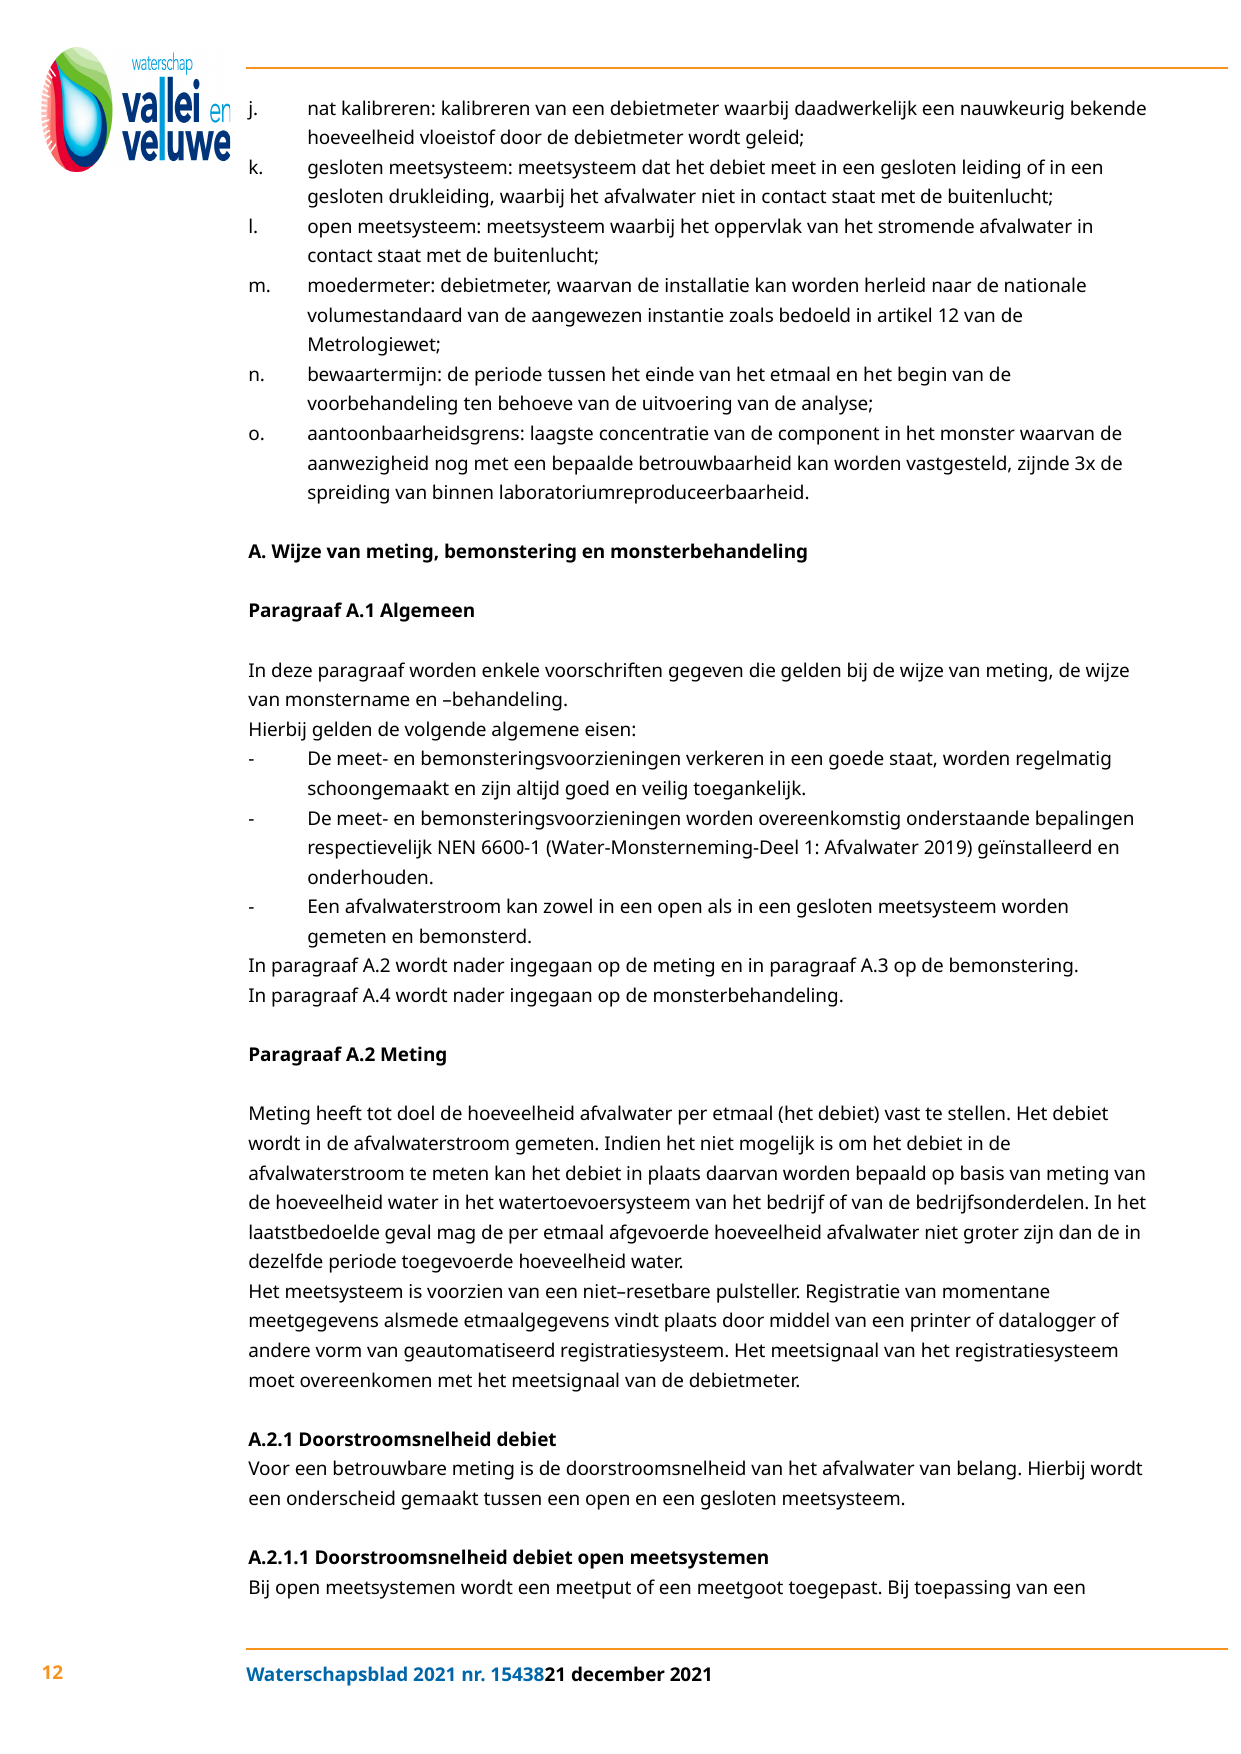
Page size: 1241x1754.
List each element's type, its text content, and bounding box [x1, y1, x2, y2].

text Paragraaf A.1 Algemeen [248, 598, 1152, 623]
text In deze paragraaf worden enkele voorschriften gegeven die gelden bij de wijze van meting, de wijze van monstername en –behandeling. [248, 657, 1152, 712]
text A. Wijze van meting, bemonstering en monsterbehandeling [248, 538, 1152, 564]
list nat kalibreren: kalibreren van een debietmeter waarbij daadwerkelijk een nauwkeurig bekende hoeveelheid vloeistof door de debietmeter wordt geleid; [248, 95, 1152, 150]
text A.2.1.1 Doorstroomsnelheid debiet open meetsystemen [248, 1544, 1152, 1570]
picture [41, 47, 231, 172]
text Het meetsysteem is voorzien van een niet–resetbare pulsteller. Registratie van momentane meetgegevens alsmede etmaalgegevens vindt plaats door middel van een printer of datalogger of andere vorm van geautomatiseerd registratiesysteem. Het meetsignaal van het registratiesysteem moet overeenkomen met het meetsignaal van de debietmeter. [248, 1278, 1152, 1393]
text Paragraaf A.2 Meting [248, 1041, 1152, 1067]
list aantoonbaarheidsgrens: laagste concentratie van de component in het monster waarvan de aanwezigheid nog met een bepaalde betrouwbaarheid kan worden vastgesteld, zijnde 3x de spreiding van binnen laboratoriumreproduceerbaarheid. [248, 420, 1152, 505]
text In paragraaf A.2 wordt nader ingegaan op de meting en in paragraaf A.3 op de bemonstering. [248, 953, 1152, 978]
text A.2.1 Doorstroomsnelheid debiet [248, 1426, 1152, 1452]
text Hierbij gelden de volgende algemene eisen: [248, 716, 1152, 742]
list gesloten meetsysteem: meetsysteem dat het debiet meet in een gesloten leiding of in een gesloten drukleiding, waarbij het afvalwater niet in contact staat met de buitenlucht; [248, 154, 1152, 209]
list De meet- en bemonsteringsvoorzieningen verkeren in een goede staat, worden regelmatig schoongemaakt en zijn altijd goed en veilig toegankelijk. [248, 746, 1152, 801]
text Voor een betrouwbare meting is de doorstroomsnelheid van het afvalwater van belang. Hierbij wordt een onderscheid gemaakt tussen een open en een gesloten meetsysteem. [248, 1456, 1152, 1511]
list moedermeter: debietmeter, waarvan de installatie kan worden herleid naar de nationale volumestandaard van de aangewezen instantie zoals bedoeld in artikel 12 van de Metrologiewet; [248, 272, 1152, 357]
text Meting heeft tot doel de hoeveelheid afvalwater per etmaal (het debiet) vast te stellen. Het debiet wordt in de afvalwaterstroom gemeten. Indien het niet mogelijk is om het debiet in de afvalwaterstroom te meten kan het debiet in plaats daarvan worden bepaald op basis van meting van de hoeveelheid water in het watertoevoersysteem van het bedrijf of van de bedrijfsonderdelen. In het laatstbedoelde geval mag de per etmaal afgevoerde hoeveelheid afvalwater niet groter zijn dan de in dezelfde periode toegevoerde hoeveelheid water. [248, 1101, 1152, 1274]
list open meetsysteem: meetsysteem waarbij het oppervlak van het stromende afvalwater in contact staat met de buitenlucht; [248, 213, 1152, 268]
text Bij open meetsystemen wordt een meetput of een meetgoot toegepast. Bij toepassing van een [248, 1574, 1152, 1600]
list bewaartermijn: de periode tussen het einde van het etmaal en het begin van de voorbehandeling ten behoeve van de uitvoering van de analyse; [248, 361, 1152, 416]
list De meet- en bemonsteringsvoorzieningen worden overeenkomstig onderstaande bepalingen respectievelijk NEN 6600-1 (Water-Monsterneming-Deel 1: Afvalwater 2019) geïnstalleerd en onderhouden. [248, 805, 1152, 890]
list Een afvalwaterstroom kan zowel in een open als in een gesloten meetsysteem worden gemeten en bemonsterd. [248, 893, 1152, 949]
text In paragraaf A.4 wordt nader ingegaan op de monsterbehandeling. [248, 982, 1152, 1008]
